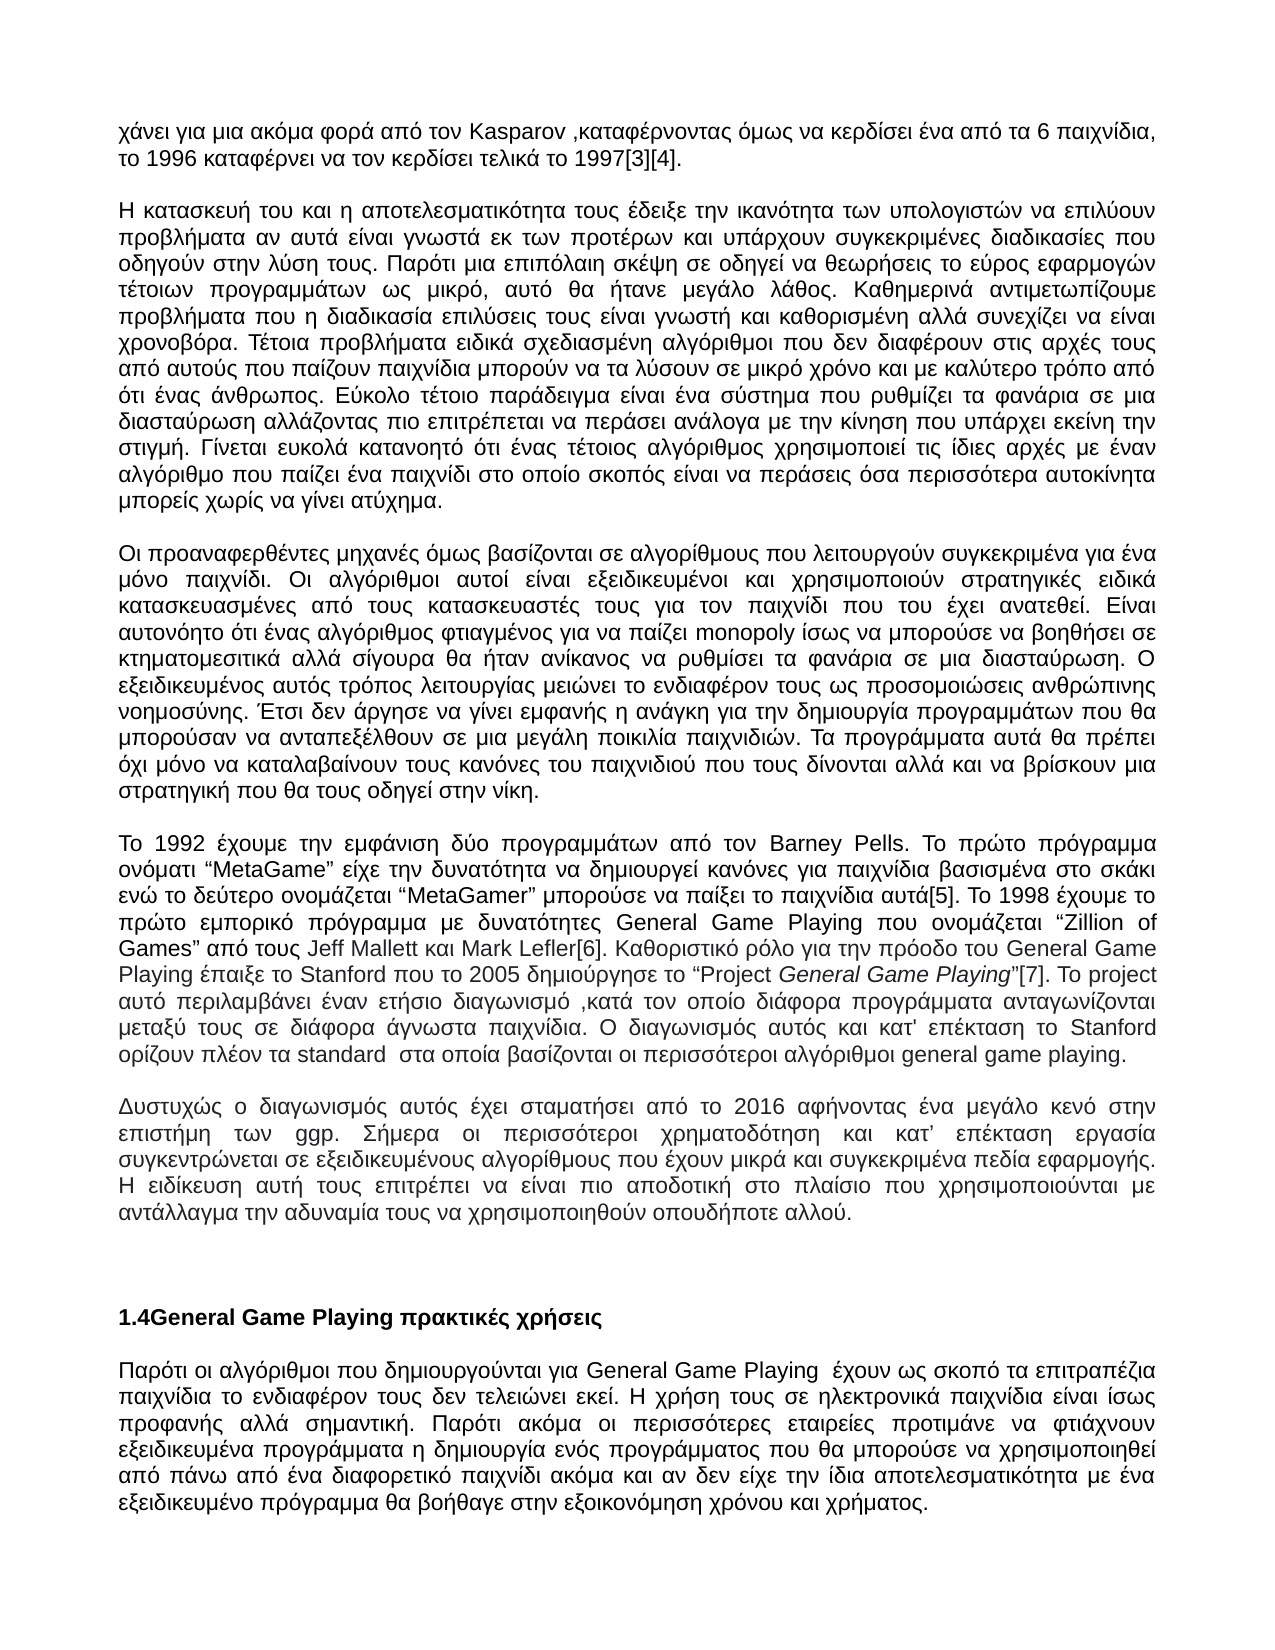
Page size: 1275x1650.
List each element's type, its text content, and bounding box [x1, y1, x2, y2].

text 1.4General Game Playing πρακτικές χρήσεις [118, 1304, 1157, 1330]
text Το 1992 έχουμε την εμφάνιση δύο προγραμμάτων από τον Barney Pells. To πρώτο πρόγραμμα ονόματι “MetaGame” είχε την δυνατότητα να δημιουργεί κανόνες για παιχνίδια βασισμένα στο σκάκι ενώ το δεύτερο ονομάζεται “MetaGamer” μπορούσε να παίξει το παιχνίδια αυτά[5]. Το 1998 έχουμε το πρώτο εμπορικό πρόγραμμα με δυνατότητες General Game Playing που ονομάζεται “Zillion of Games” από τους Jeff Mallett και Mark Lefler[6]. Καθοριστικό ρόλο για την πρόοδο του General Game Playing έπαιξε το Stanford που το 2005 δημιούργησε το “Project General Game Playing”[7]. Το project αυτό περιλαμβάνει έναν ετήσιο διαγωνισμό ,κατά τον οποίο διάφορα προγράμματα ανταγωνίζονται μεταξύ τους σε διάφορα άγνωστα παιχνίδια. Ο διαγωνισμός αυτός και κατ' επέκταση το Stanford ορίζουν πλέον τα standard στα οποία βασίζονται οι περισσότεροι αλγόριθμοι general game playing. [118, 830, 1157, 1067]
text Δυστυχώς ο διαγωνισμός αυτός έχει σταματήσει από το 2016 αφήνοντας ένα μεγάλο κενό στην επιστήμη των ggp. Σήμερα οι περισσότεροι χρηματοδότηση και κατ’ επέκταση εργασία συγκεντρώνεται σε εξειδικευμένους αλγορίθμους που έχουν μικρά και συγκεκριμένα πεδία εφαρμογής. Η ειδίκευση αυτή τους επιτρέπει να είναι πιο αποδοτική στο πλαίσιο που χρησιμοποιούνται με αντάλλαγμα την αδυναμία τους να χρησιμοποιηθούν οπουδήποτε αλλού. [118, 1093, 1157, 1225]
text Παρότι οι αλγόριθμοι που δημιουργούνται για General Game Playing έχουν ως σκοπό τα επιτραπέζια παιχνίδια το ενδιαφέρον τους δεν τελειώνει εκεί. Η χρήση τους σε ηλεκτρονικά παιχνίδια είναι ίσως προφανής αλλά σημαντική. Παρότι ακόμα οι περισσότερες εταιρείες προτιμάνε να φτιάχνουν εξειδικευμένα προγράμματα η δημιουργία ενός προγράμματος που θα μπορούσε να χρησιμοποιηθεί από πάνω από ένα διαφορετικό παιχνίδι ακόμα και αν δεν είχε την ίδια αποτελεσματικότητα με ένα εξειδικευμένο πρόγραμμα θα βοήθαγε στην εξοικονόμηση χρόνου και χρήματος. [118, 1357, 1157, 1515]
text Οι προαναφερθέντες μηχανές όμως βασίζονται σε αλγορίθμους που λειτουργούν συγκεκριμένα για ένα μόνο παιχνίδι. Οι αλγόριθμοι αυτοί είναι εξειδικευμένοι και χρησιμοποιούν στρατηγικές ειδικά κατασκευασμένες από τους κατασκευαστές τους για τον παιχνίδι που του έχει ανατεθεί. Είναι αυτονόητο ότι ένας αλγόριθμος φτιαγμένος για να παίζει monopoly ίσως να μπορούσε να βοηθήσει σε κτηματομεσιτικά αλλά σίγουρα θα ήταν ανίκανος να ρυθμίσει τα φανάρια σε μια διασταύρωση. Ο εξειδικευμένος αυτός τρόπος λειτουργίας μειώνει το ενδιαφέρον τους ως προσομοιώσεις ανθρώπινης νοημοσύνης. Έτσι δεν άργησε να γίνει εμφανής η ανάγκη για την δημιουργία προγραμμάτων που θα μπορούσαν να ανταπεξέλθουν σε μια μεγάλη ποικιλία παιχνιδιών. Τα προγράμματα αυτά θα πρέπει όχι μόνο να καταλαβαίνουν τους κανόνες του παιχνιδιού που τους δίνονται αλλά και να βρίσκουν μια στρατηγική που θα τους οδηγεί στην νίκη. [118, 540, 1157, 803]
text Η κατασκευή του και η αποτελεσματικότητα τους έδειξε την ικανότητα των υπολογιστών να επιλύουν προβλήματα αν αυτά είναι γνωστά εκ των προτέρων και υπάρχουν συγκεκριμένες διαδικασίες που οδηγούν στην λύση τους. Παρότι μια επιπόλαιη σκέψη σε οδηγεί να θεωρήσεις το εύρος εφαρμογών τέτοιων προγραμμάτων ως μικρό, αυτό θα ήτανε μεγάλο λάθος. Καθημερινά αντιμετωπίζουμε προβλήματα που η διαδικασία επιλύσεις τους είναι γνωστή και καθορισμένη αλλά συνεχίζει να είναι χρονοβόρα. Τέτοια προβλήματα ειδικά σχεδιασμένη αλγόριθμοι που δεν διαφέρουν στις αρχές τους από αυτούς που παίζουν παιχνίδια μπορούν να τα λύσουν σε μικρό χρόνο και με καλύτερο τρόπο από ότι ένας άνθρωπος. Εύκολο τέτοιο παράδειγμα είναι ένα σύστημα που ρυθμίζει τα φανάρια σε μια διασταύρωση αλλάζοντας πιο επιτρέπεται να περάσει ανάλογα με την κίνηση που υπάρχει εκείνη την στιγμή. Γίνεται ευκολά κατανοητό ότι ένας τέτοιος αλγόριθμος χρησιμοποιεί τις ίδιες αρχές με έναν αλγόριθμο που παίζει ένα παιχνίδι στο οποίο σκοπός είναι να περάσεις όσα περισσότερα αυτοκίνητα μπορείς χωρίς να γίνει ατύχημα. [118, 197, 1157, 513]
text χάνει για μια ακόμα φορά από τον Kasparov ,καταφέρνοντας όμως να κερδίσει ένα από τα 6 παιχνίδια, το 1996 καταφέρνει να τον κερδίσει τελικά το 1997[3][4]. [118, 118, 1157, 171]
